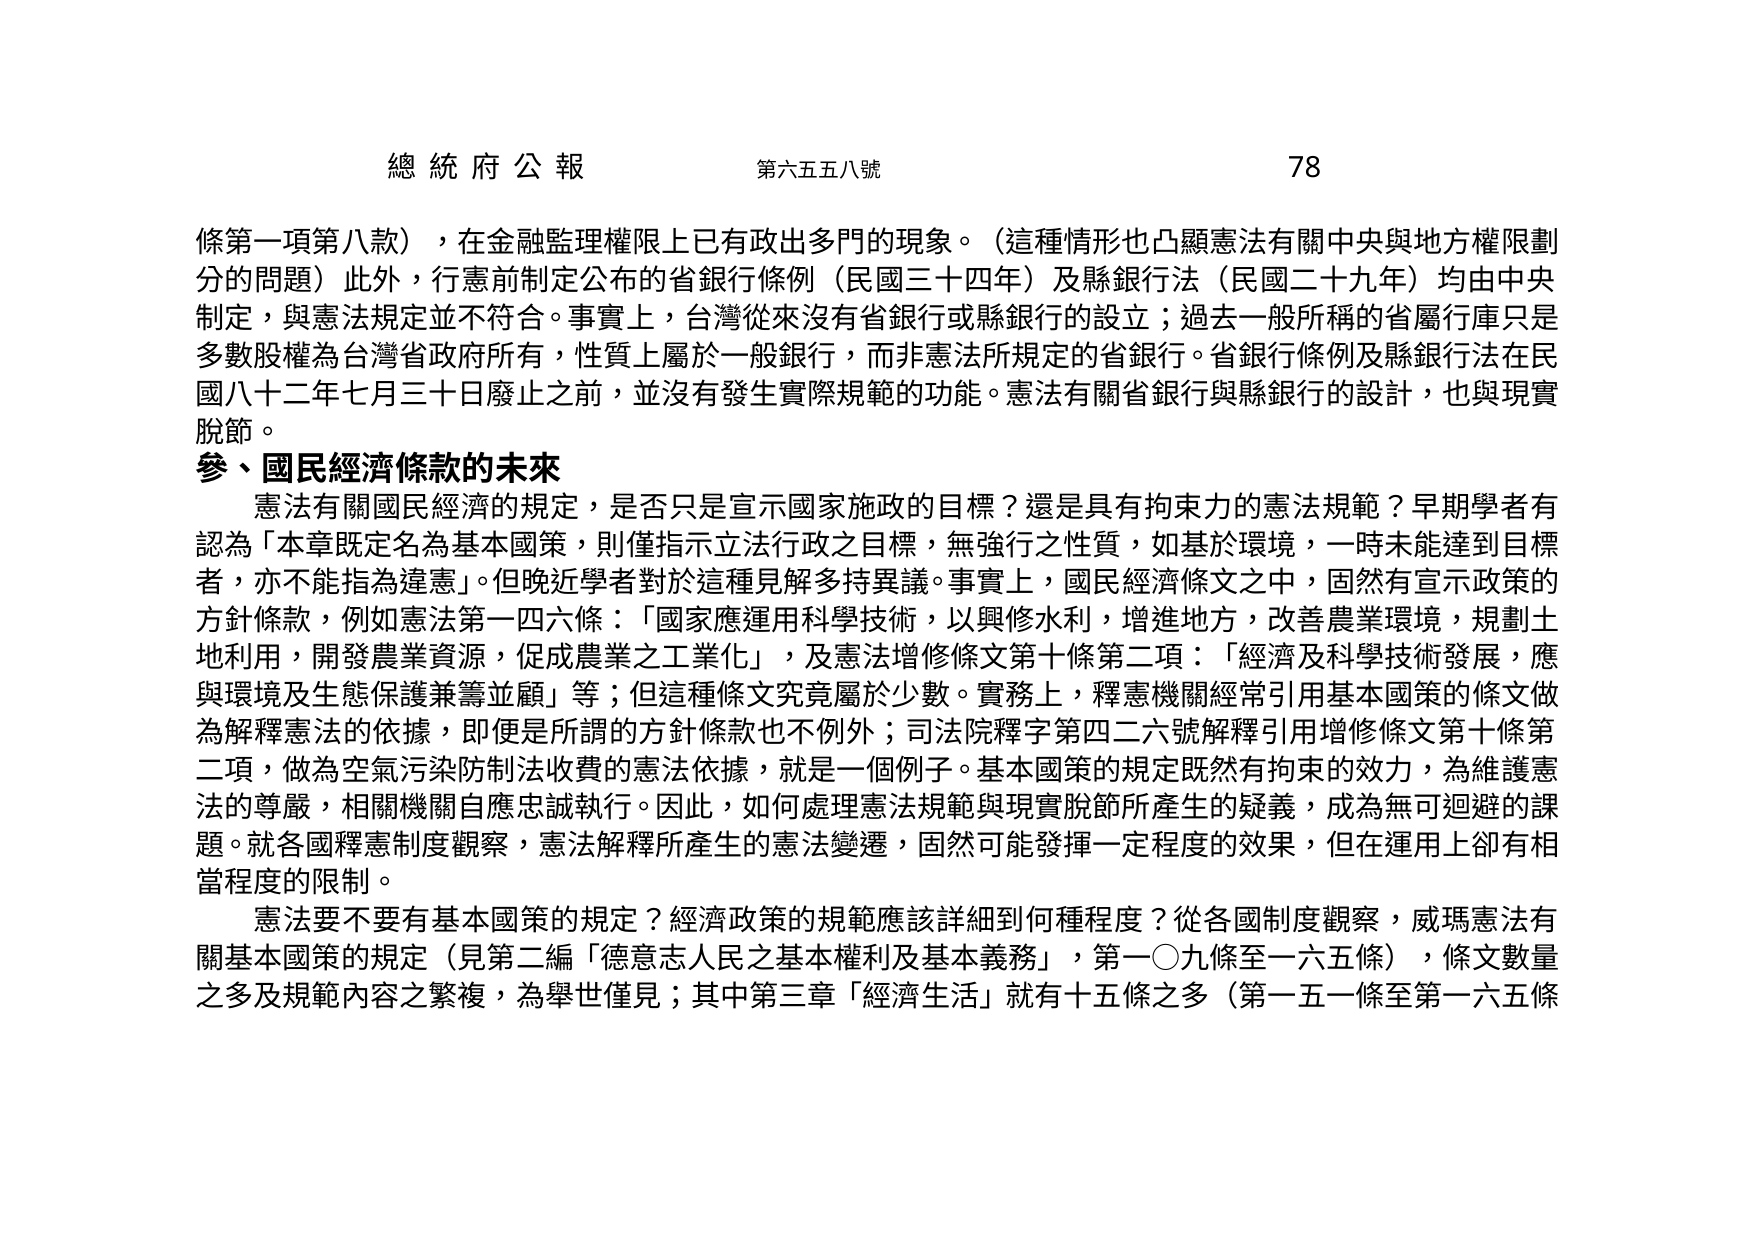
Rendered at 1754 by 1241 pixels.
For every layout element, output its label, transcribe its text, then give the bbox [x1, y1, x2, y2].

text 條第一項第八款），在金融監理權限上已有政出多門的現象。（這種情形也凸顯憲法有關中央與地方權限劃分的問題）此外，行憲前制定公布的省銀行條例（民國三十四年）及縣銀行法（民國二十九年）均由中央制定，與憲法規定並不符合。事實上，台灣從來沒有省銀行或縣銀行的設立；過去一般所稱的省屬行庫只是多數股權為台灣省政府所有，性質上屬於一般銀行，而非憲法所規定的省銀行。省銀行條例及縣銀行法在民國八十二年七月三十日廢止之前，並沒有發生實際規範的功能。憲法有關省銀行與縣銀行的設計，也與現實脫節。 [195, 222, 1559, 450]
text 憲法有關國民經濟的規定，是否只是宣示國家施政的目標？還是具有拘束力的憲法規範？早期學者有認為「本章既定名為基本國策，則僅指示立法行政之目標，無強行之性質，如基於環境，一時未能達到目標者，亦不能指為違憲」。但晚近學者對於這種見解多持異議。事實上，國民經濟條文之中，固然有宣示政策的方針條款，例如憲法第一四六條：「國家應運用科學技術，以興修水利，增進地方，改善農業環境，規劃土地利用，開發農業資源，促成農業之工業化」，及憲法增修條文第十條第二項：「經濟及科學技術發展，應與環境及生態保護兼籌並顧」等；但這種條文究竟屬於少數。實務上，釋憲機關經常引用基本國策的條文做為解釋憲法的依據，即便是所謂的方針條款也不例外；司法院釋字第四二六號解釋引用增修條文第十條第二項，做為空氣污染防制法收費的憲法依據，就是一個例子。基本國策的規定既然有拘束的效力，為維護憲法的尊嚴，相關機關自應忠誠執行。因此，如何處理憲法規範與現實脫節所產生的疑義，成為無可迴避的課題。就各國釋憲制度觀察，憲法解釋所產生的憲法變遷，固然可能發揮一定程度的效果，但在運用上卻有相當程度的限制。 [195, 488, 1559, 900]
text 參、國民經濟條款的未來 [195, 450, 1559, 488]
text 憲法要不要有基本國策的規定？經濟政策的規範應該詳細到何種程度？從各國制度觀察，威瑪憲法有關基本國策的規定（見第二編「德意志人民之基本權利及基本義務」，第一○九條至一六五條），條文數量之多及規範內容之繁複，為舉世僅見；其中第三章「經濟生活」就有十五條之多（第一五一條至第一六五條 [195, 900, 1559, 1014]
